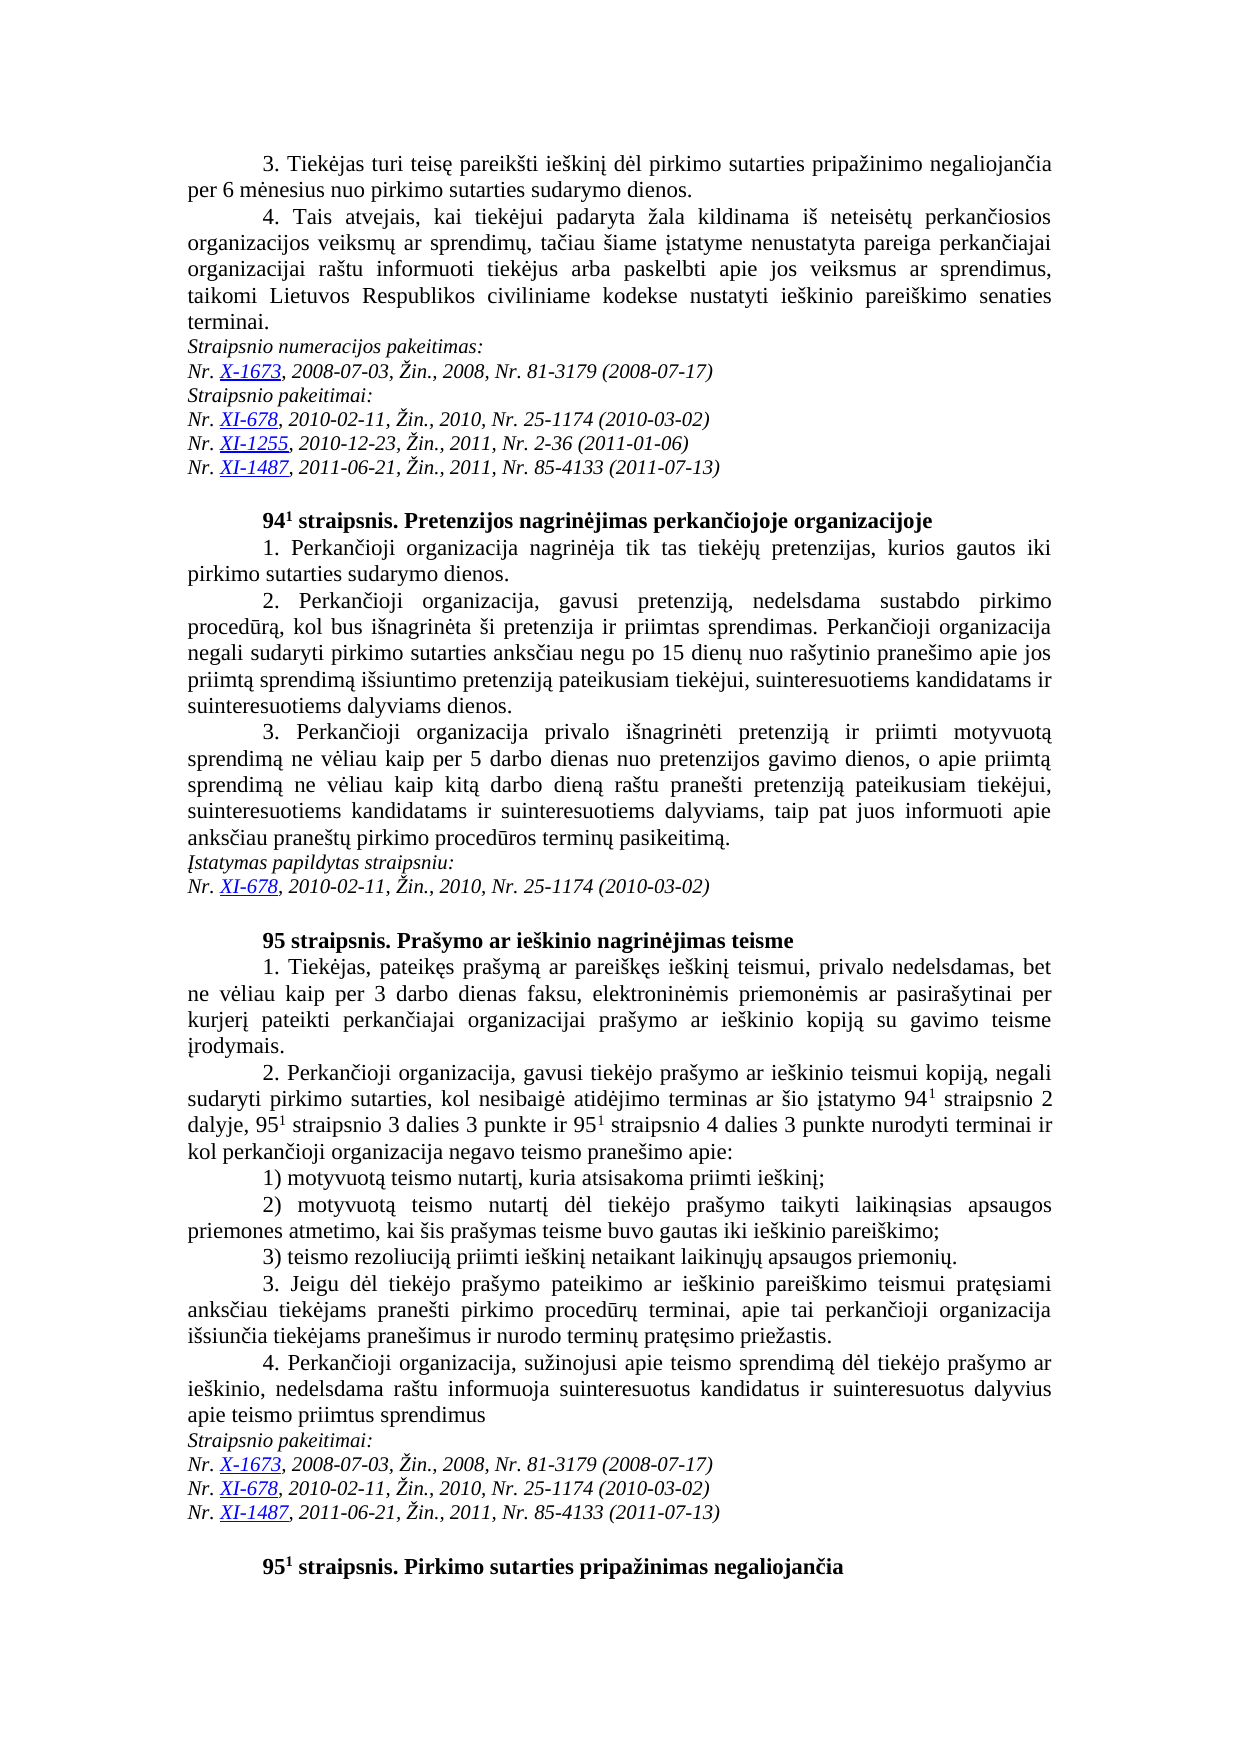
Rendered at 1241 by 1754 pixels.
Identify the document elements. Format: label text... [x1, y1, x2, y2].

text 1. Tiekėjas, pateikęs prašymą ar pareiškęs ieškinį teismui, privalo nedelsdamas, bet ne vėliau kaip per 3 darbo dienas faksu, elektroninėmis priemonėmis ar pasirašytinai per kurjerį pateikti perkančiajai organizacijai prašymo ar ieškinio kopiją su gavimo teisme įrodymais. [187, 953, 1053, 1059]
text Nr. XI-1487, 2011-06-21, Žin., 2011, Nr. 85-4133 (2011-07-13) [187, 455, 1053, 479]
text 3. Tiekėjas turi teisę pareikšti ieškinį dėl pirkimo sutarties pripažinimo negaliojančia per 6 mėnesius nuo pirkimo sutarties sudarymo dienos. [187, 150, 1053, 203]
text 4. Tais atvejais, kai tiekėjui padaryta žala kildinama iš neteisėtų perkančiosios organizacijos veiksmų ar sprendimų, tačiau šiame įstatyme nenustatyta pareiga perkančiajai organizacijai raštu informuoti tiekėjus arba paskelbti apie jos veiksmus ar sprendimus, taikomi Lietuvos Respublikos civiliniame kodekse nustatyti ieškinio pareiškimo senaties terminai. [187, 203, 1053, 334]
text Straipsnio pakeitimai: [187, 383, 1053, 407]
text Nr. X-1673, 2008-07-03, Žin., 2008, Nr. 81-3179 (2008-07-17) [187, 358, 1053, 383]
text 2. Perkančioji organizacija, gavusi pretenziją, nedelsdama sustabdo pirkimo procedūrą, kol bus išnagrinėta ši pretenzija ir priimtas sprendimas. Perkančioji organizacija negali sudaryti pirkimo sutarties anksčiau negu po 15 dienų nuo rašytinio pranešimo apie jos priimtą sprendimą išsiuntimo pretenziją pateikusiam tiekėjui, suinteresuotiems kandidatams ir suinteresuotiems dalyviams dienos. [187, 587, 1053, 718]
text Nr. XI-1487, 2011-06-21, Žin., 2011, Nr. 85-4133 (2011-07-13) [187, 1500, 1053, 1524]
text 2. Perkančioji organizacija, gavusi tiekėjo prašymo ar ieškinio teismui kopiją, negali sudaryti pirkimo sutarties, kol nesibaigė atidėjimo terminas ar šio įstatymo 941 straipsnio 2 dalyje, 951 straipsnio 3 dalies 3 punkte ir 951 straipsnio 4 dalies 3 punkte nurodyti terminai ir kol perkančioji organizacija negavo teismo pranešimo apie: [187, 1059, 1053, 1164]
text Įstatymas papildytas straipsniu: [187, 850, 1053, 874]
text 3. Jeigu dėl tiekėjo prašymo pateikimo ar ieškinio pareiškimo teismui pratęsiami anksčiau tiekėjams pranešti pirkimo procedūrų terminai, apie tai perkančioji organizacija išsiunčia tiekėjams pranešimus ir nurodo terminų pratęsimo priežastis. [187, 1270, 1053, 1349]
text Nr. XI-1255, 2010-12-23, Žin., 2011, Nr. 2-36 (2011-01-06) [187, 431, 1053, 455]
text Nr. XI-678, 2010-02-11, Žin., 2010, Nr. 25-1174 (2010-03-02) [187, 874, 1053, 898]
text 951 straipsnis. Pirkimo sutarties pripažinimas negaliojančia [187, 1553, 1053, 1579]
text 4. Perkančioji organizacija, sužinojusi apie teismo sprendimą dėl tiekėjo prašymo ar ieškinio, nedelsdama raštu informuoja suinteresuotus kandidatus ir suinteresuotus dalyvius apie teismo priimtus sprendimus [187, 1349, 1053, 1428]
text 1) motyvuotą teismo nutartį, kuria atsisakoma priimti ieškinį; [187, 1164, 1053, 1191]
text 941 straipsnis. Pretenzijos nagrinėjimas perkančiojoje organizacijoje [187, 508, 1053, 534]
text 95 straipsnis. Prašymo ar ieškinio nagrinėjimas teisme [187, 927, 1053, 953]
text 2) motyvuotą teismo nutartį dėl tiekėjo prašymo taikyti laikinąsias apsaugos priemones atmetimo, kai šis prašymas teisme buvo gautas iki ieškinio pareiškimo; [187, 1191, 1053, 1243]
text 3) teismo rezoliuciją priimti ieškinį netaikant laikinųjų apsaugos priemonių. [187, 1243, 1053, 1270]
text Nr. XI-678, 2010-02-11, Žin., 2010, Nr. 25-1174 (2010-03-02) [187, 1476, 1053, 1500]
text Straipsnio numeracijos pakeitimas: [187, 334, 1053, 358]
text 3. Perkančioji organizacija privalo išnagrinėti pretenziją ir priimti motyvuotą sprendimą ne vėliau kaip per 5 darbo dienas nuo pretenzijos gavimo dienos, o apie priimtą sprendimą ne vėliau kaip kitą darbo dieną raštu pranešti pretenziją pateikusiam tiekėjui, suinteresuotiems kandidatams ir suinteresuotiems dalyviams, taip pat juos informuoti apie anksčiau praneštų pirkimo procedūros terminų pasikeitimą. [187, 718, 1053, 850]
text 1. Perkančioji organizacija nagrinėja tik tas tiekėjų pretenzijas, kurios gautos iki pirkimo sutarties sudarymo dienos. [187, 534, 1053, 587]
text Straipsnio pakeitimai: [187, 1428, 1053, 1452]
text Nr. X-1673, 2008-07-03, Žin., 2008, Nr. 81-3179 (2008-07-17) [187, 1452, 1053, 1476]
text Nr. XI-678, 2010-02-11, Žin., 2010, Nr. 25-1174 (2010-03-02) [187, 407, 1053, 431]
